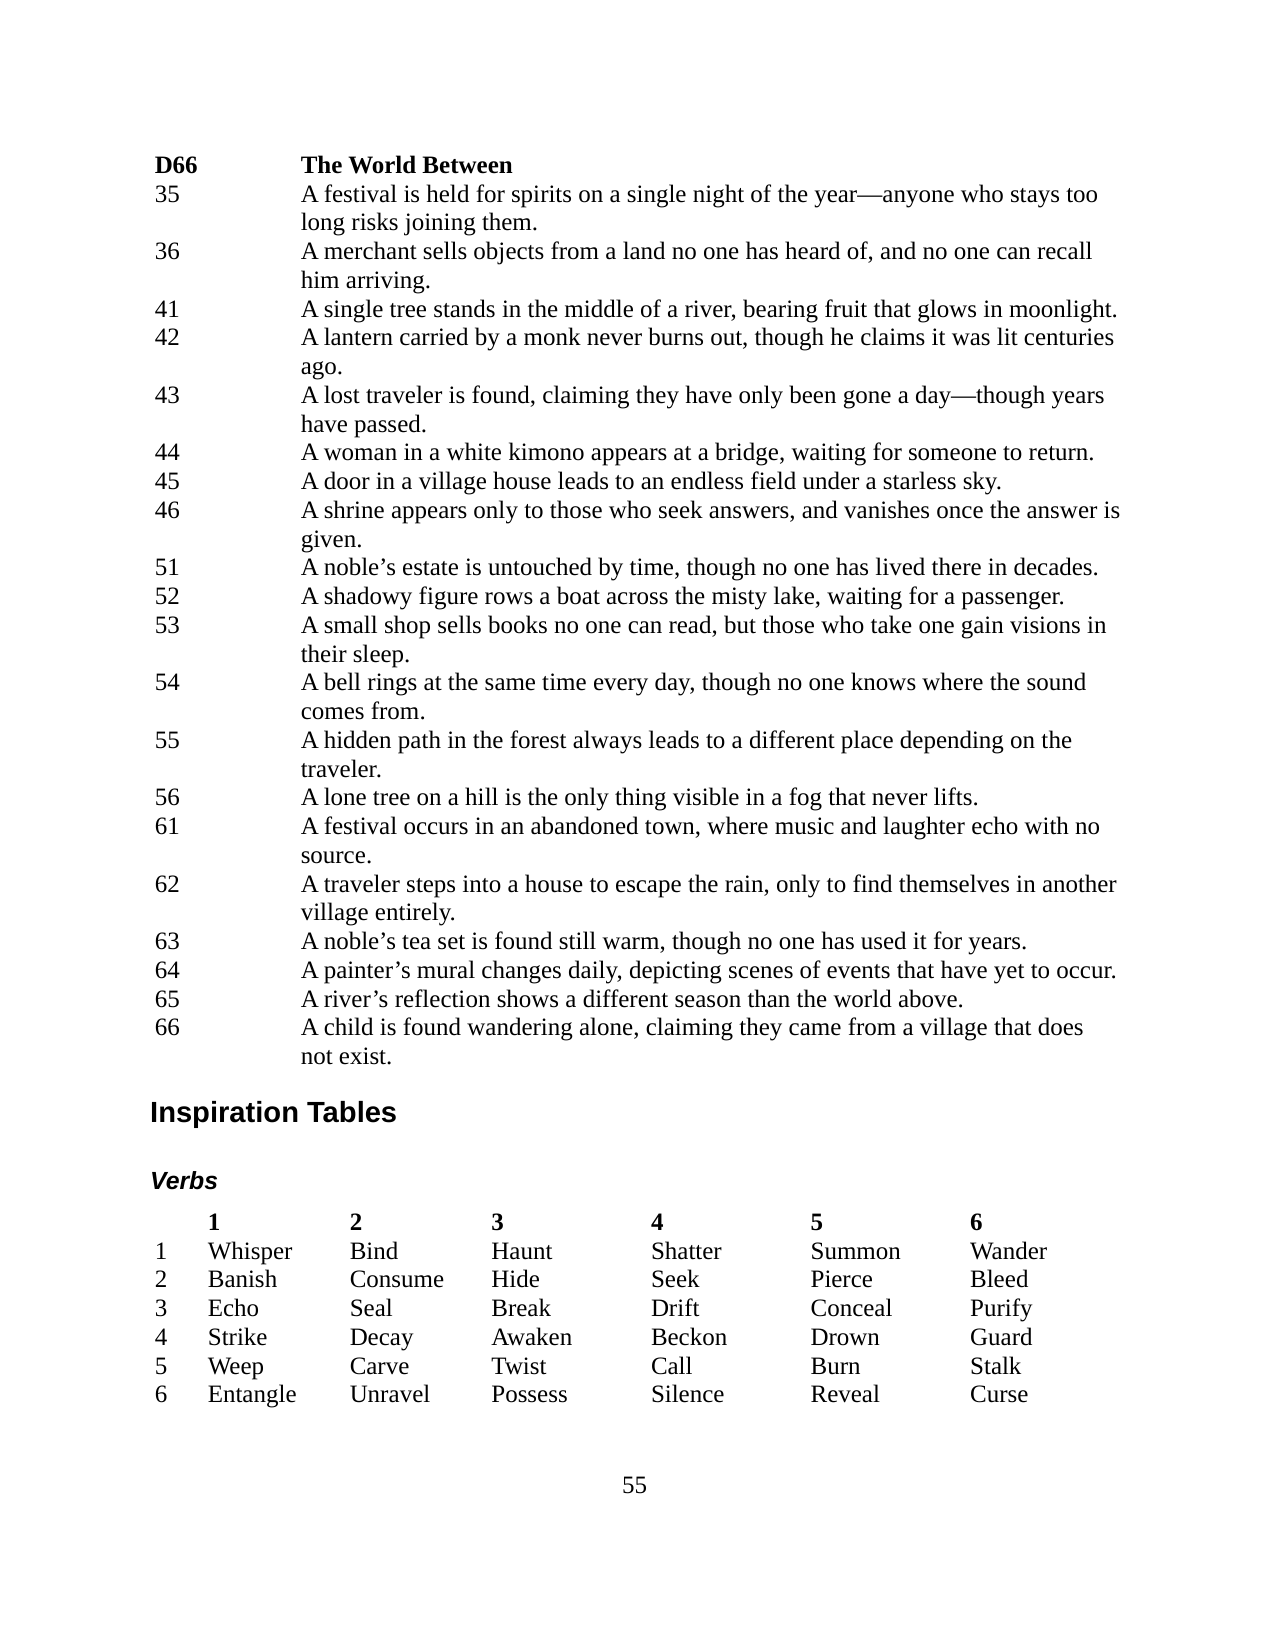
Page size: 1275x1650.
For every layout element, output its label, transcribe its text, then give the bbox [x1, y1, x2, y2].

table_cell Drown [806, 1322, 965, 1351]
table_cell A small shop sells books no one can read, but those who take one gain visions in their sleep. [296, 610, 1125, 667]
table_cell Stalk [965, 1351, 1125, 1379]
table_cell Whisper [203, 1236, 345, 1264]
table_header 3 [487, 1207, 646, 1236]
table_cell A lost traveler is found, claiming they have only been gone a day—though years have passed. [296, 380, 1125, 437]
table_cell Break [487, 1293, 646, 1322]
table_cell A festival is held for spirits on a single night of the year—anyone who stays too long risks joining them. [296, 179, 1125, 236]
table_header [150, 1207, 203, 1236]
table_cell 35 [150, 179, 296, 236]
table_cell Reveal [806, 1380, 965, 1408]
table_cell Weep [203, 1351, 345, 1379]
table_cell 63 [150, 926, 296, 955]
table_cell 4 [150, 1322, 203, 1351]
table_cell 42 [150, 323, 296, 380]
table_cell 66 [150, 1013, 296, 1070]
table_cell Conceal [806, 1293, 965, 1322]
table_cell A noble’s tea set is found still warm, though no one has used it for years. [296, 926, 1125, 955]
table_cell A woman in a white kimono appears at a bridge, waiting for someone to return. [296, 438, 1125, 466]
table_cell Purify [965, 1293, 1125, 1322]
table_cell A hidden path in the forest always leads to a different place depending on the traveler. [296, 725, 1125, 782]
table_cell Carve [345, 1351, 487, 1379]
table_cell A bell rings at the same time every day, though no one knows where the sound comes from. [296, 668, 1125, 725]
table_header The World Between [296, 150, 1125, 179]
table_cell 61 [150, 811, 296, 869]
table_cell 62 [150, 869, 296, 926]
table_cell Summon [806, 1236, 965, 1264]
table_cell Consume [345, 1265, 487, 1293]
table_cell Strike [203, 1322, 345, 1351]
table_cell Twist [487, 1351, 646, 1379]
table_cell Drift [646, 1293, 806, 1322]
table_cell 54 [150, 668, 296, 725]
table_cell 43 [150, 380, 296, 437]
table_cell A noble’s estate is untouched by time, though no one has lived there in decades. [296, 553, 1125, 581]
table_cell Bind [345, 1236, 487, 1264]
table_cell 52 [150, 581, 296, 610]
table_cell 2 [150, 1265, 203, 1293]
table_cell A merchant sells objects from a land no one has heard of, and no one can recall him arriving. [296, 236, 1125, 294]
table_cell 45 [150, 466, 296, 495]
table_cell 64 [150, 955, 296, 984]
table_cell 44 [150, 438, 296, 466]
table_cell A shrine appears only to those who seek answers, and vanishes once the answer is given. [296, 495, 1125, 552]
table_header 6 [965, 1207, 1125, 1236]
table_cell Possess [487, 1380, 646, 1408]
table_cell 3 [150, 1293, 203, 1322]
table_cell 41 [150, 294, 296, 322]
table_cell Entangle [203, 1380, 345, 1408]
table_cell 56 [150, 783, 296, 811]
table_cell Curse [965, 1380, 1125, 1408]
table_cell 36 [150, 236, 296, 294]
table_cell Haunt [487, 1236, 646, 1264]
subtitle Verbs [150, 1166, 1125, 1194]
subtitle Inspiration Tables [150, 1095, 1125, 1128]
table_cell A traveler steps into a house to escape the rain, only to find themselves in another village entirely. [296, 869, 1125, 926]
table_cell Seek [646, 1265, 806, 1293]
table_cell Bleed [965, 1265, 1125, 1293]
table_cell A door in a village house leads to an endless field under a starless sky. [296, 466, 1125, 495]
table_cell Silence [646, 1380, 806, 1408]
table_cell Banish [203, 1265, 345, 1293]
table_cell Decay [345, 1322, 487, 1351]
table_cell A festival occurs in an abandoned town, where music and laughter echo with no source. [296, 811, 1125, 869]
table_cell Hide [487, 1265, 646, 1293]
table_cell 5 [150, 1351, 203, 1379]
table_cell 46 [150, 495, 296, 552]
table_cell Awaken [487, 1322, 646, 1351]
table_cell Shatter [646, 1236, 806, 1264]
table_cell Beckon [646, 1322, 806, 1351]
table_cell 6 [150, 1380, 203, 1408]
table_cell Unravel [345, 1380, 487, 1408]
table_cell A river’s reflection shows a different season than the world above. [296, 984, 1125, 1012]
table_cell 1 [150, 1236, 203, 1264]
table_cell Echo [203, 1293, 345, 1322]
table_cell Pierce [806, 1265, 965, 1293]
table_cell 65 [150, 984, 296, 1012]
table_cell 51 [150, 553, 296, 581]
table_cell Call [646, 1351, 806, 1379]
table_cell Burn [806, 1351, 965, 1379]
table_header 2 [345, 1207, 487, 1236]
table_cell A lantern carried by a monk never burns out, though he claims it was lit centuries ago. [296, 323, 1125, 380]
table_header 5 [806, 1207, 965, 1236]
table_header 4 [646, 1207, 806, 1236]
table_cell Guard [965, 1322, 1125, 1351]
table_cell Seal [345, 1293, 487, 1322]
table_header 1 [203, 1207, 345, 1236]
table_cell A lone tree on a hill is the only thing visible in a fog that never lifts. [296, 783, 1125, 811]
table_cell A painter’s mural changes daily, depicting scenes of events that have yet to occur. [296, 955, 1125, 984]
table_cell A single tree stands in the middle of a river, bearing fruit that glows in moonlight. [296, 294, 1125, 322]
table_cell A shadowy figure rows a boat across the misty lake, waiting for a passenger. [296, 581, 1125, 610]
table_cell 53 [150, 610, 296, 667]
table_cell 55 [150, 725, 296, 782]
table_cell A child is found wandering alone, claiming they came from a village that does not exist. [296, 1013, 1125, 1070]
table_header D66 [150, 150, 296, 179]
table_cell Wander [965, 1236, 1125, 1264]
